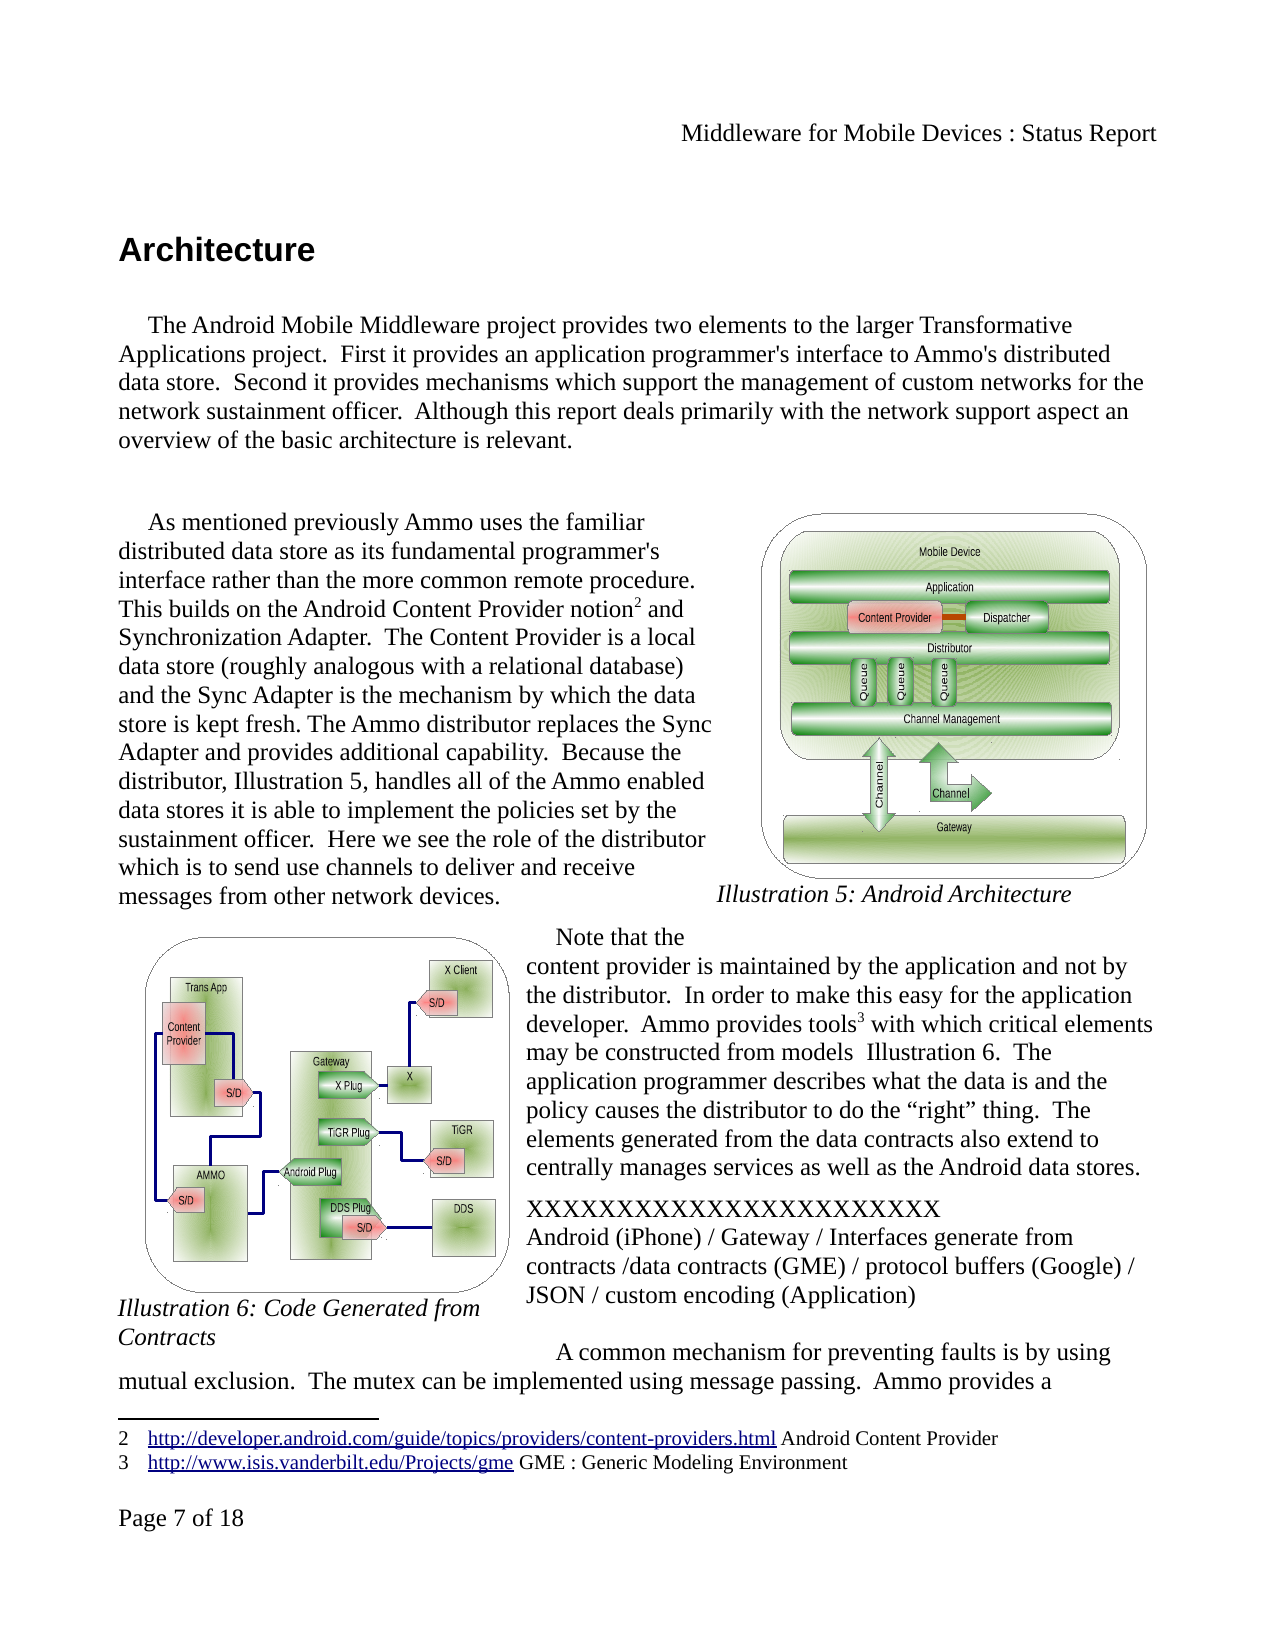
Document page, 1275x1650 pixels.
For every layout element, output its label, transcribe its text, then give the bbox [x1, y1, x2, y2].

text Note that the content provider is maintained by the application and not by the distributor. In order to make this easy for the application developer. Ammo provides tools with which critical elements may be constructed from models Illustration 6. The application programmer describes what the data is and the policy causes the distributor to do the “right” thing. The elements generated from the data contracts also extend to centrally manages services as well as the Android data stores. [117, 922, 1157, 1181]
text The Android Mobile Middleware project provides two elements to the larger Transformative Applications project. First it provides an application programmer's interface to Ammo's distributed data store. Second it provides mechanisms which support the management of custom networks for the network sustainment officer. Although this report deals primarily with the network support aspect an overview of the basic architecture is relevant. [118, 310, 1157, 454]
text XXXXXXXXXXXXXXXXXXXXXXX [526, 1194, 1157, 1222]
text A common mechanism for preventing faults is by using mutual exclusion. The mutex can be implemented using message passing. Ammo provides a [118, 1337, 1157, 1395]
text Illustration 6: Code Generated from Contracts [117, 950, 526, 1350]
subtitle Architecture [118, 230, 1157, 269]
text http://developer.android.com/guide/topics/providers/content-providers.html Android Content Provider [118, 1426, 1157, 1449]
text http://www.isis.vanderbilt.edu/Projects/gme GME : Generic Modeling Environment [118, 1449, 1157, 1474]
text Illustration 5: Android Architecture [716, 508, 1161, 907]
text Android (iPhone) / Gateway / Interfaces generate from contracts /data contracts (GME) / protocol buffers (Google) / JSON / custom encoding (Application) [526, 1222, 1157, 1309]
text As mentioned previously Ammo uses the familiar distributed data store as its fundamental programmer's interface rather than the more common remote procedure. This builds on the Android Content Provider notion and Synchronization Adapter. The Content Provider is a local data store (roughly analogous with a relational database) and the Sync Adapter is the mechanism by which the data store is kept fresh. The Ammo distributor replaces the Sync Adapter and provides additional capability. Because the distributor, Illustration 5, handles all of the Ammo enabled data stores it is able to implement the policies set by the sustainment officer. Here we see the role of the distributor which is to send use channels to deliver and receive messages from other network devices. [118, 496, 1161, 927]
